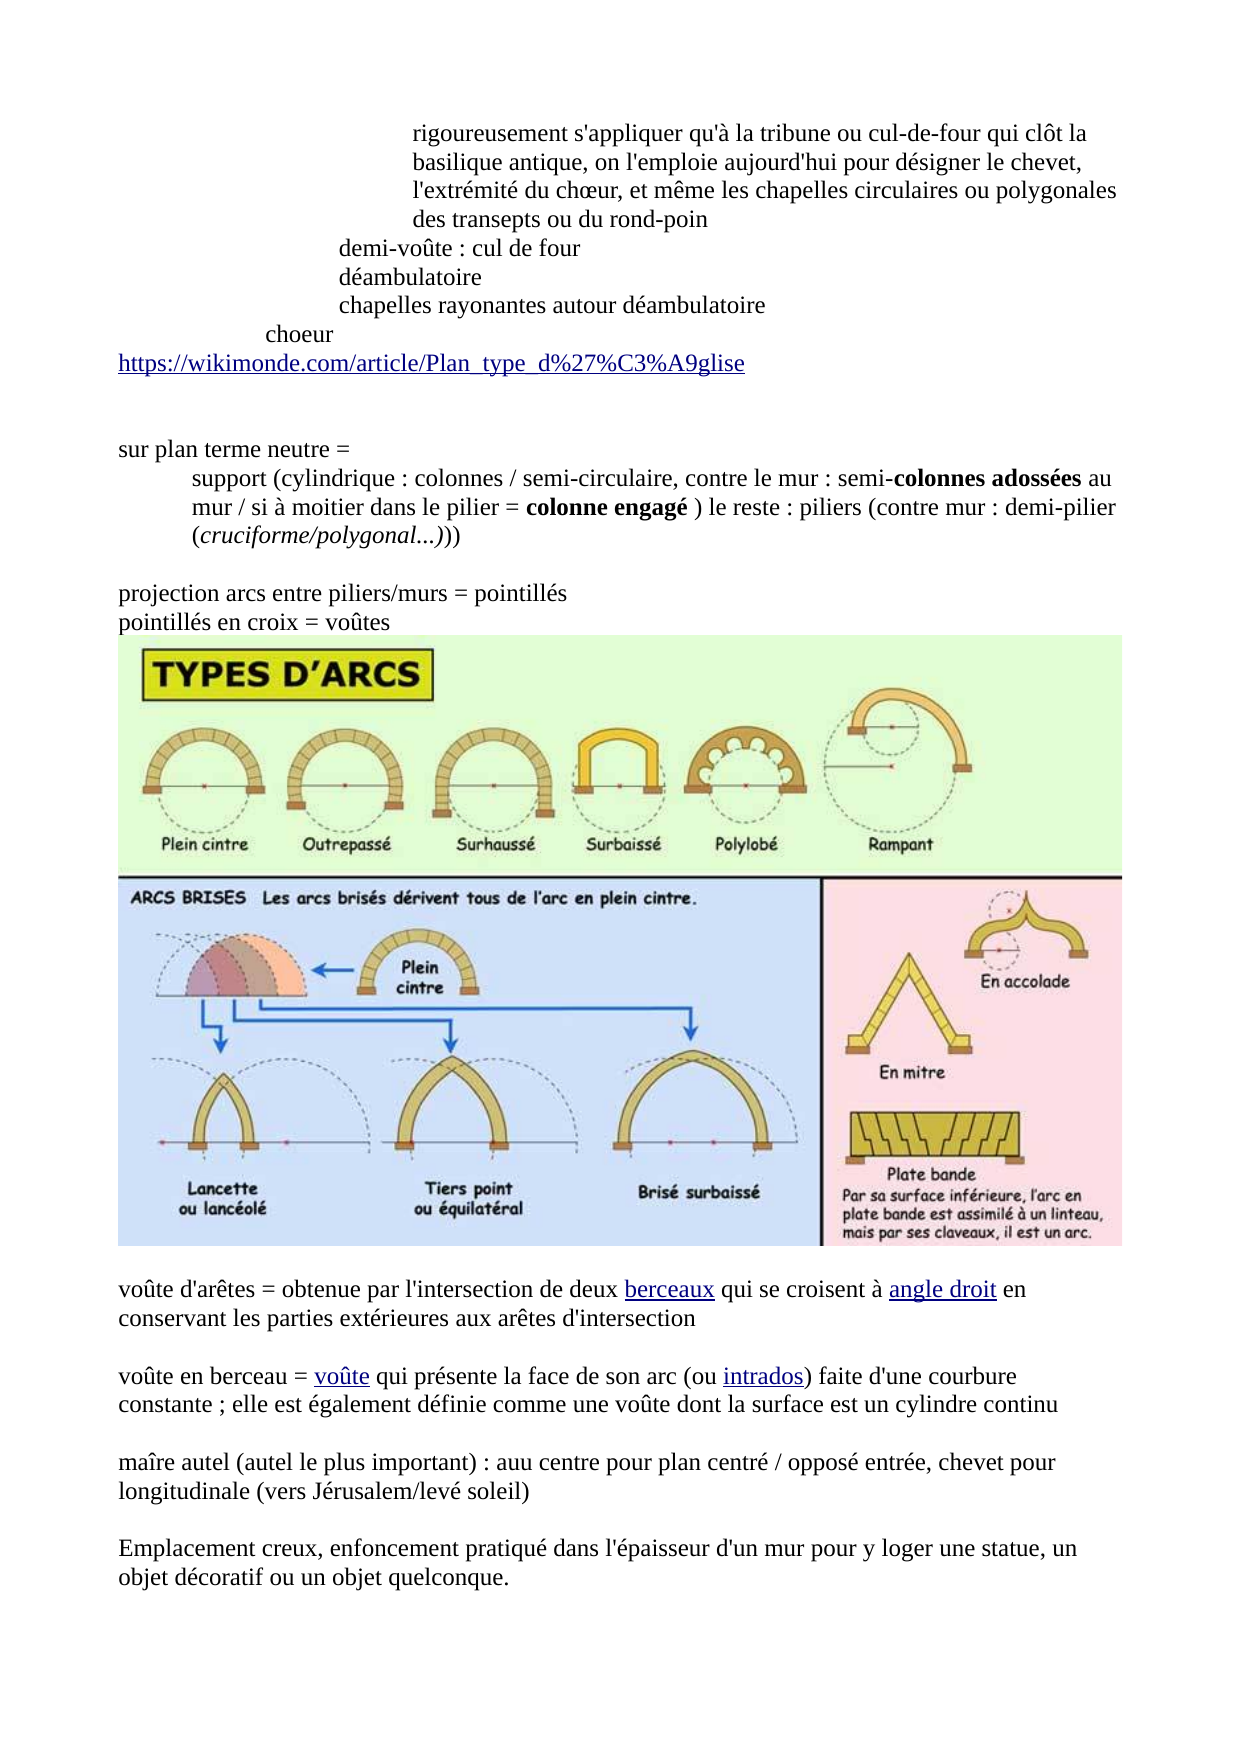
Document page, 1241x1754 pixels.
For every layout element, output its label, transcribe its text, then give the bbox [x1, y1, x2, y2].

text maîre autel (autel le plus important) : auu centre pour plan centré / opposé entrée, chevet pour longitudinale (vers Jérusalem/levé soleil) [118, 1447, 1122, 1504]
text choeur [192, 319, 1122, 348]
text voûte d'arêtes = obtenue par l'intersection de deux berceaux qui se croisent à angle droit en conservant les parties extérieures aux arêtes d'intersection [118, 1274, 1122, 1332]
text voûte en berceau = voûte qui présente la face de son arc (ou intrados) faite d'une courbure constante ; elle est également définie comme une voûte dont la surface est un cylindre continu [118, 1361, 1122, 1418]
text projection arcs entre piliers/murs = pointillés [118, 578, 1122, 607]
text chapelles rayonantes autour déambulatoire [192, 291, 1122, 319]
text sur plan terme neutre = [118, 434, 1122, 463]
text déambulatoire [192, 262, 1122, 291]
picture [118, 635, 1123, 1246]
text support (cylindrique : colonnes / semi-circulaire, contre le mur : semi-colonnes adossées au mur / si à moitier dans le pilier = colonne engagé ) le reste : piliers (contre mur : demi-pilier (cruciforme/polygonal...))) [192, 463, 1122, 549]
text https://wikimonde.com/article/Plan_type_d%27%C3%A9glise [118, 348, 1122, 377]
text pointillés en croix = voûtes [118, 607, 1122, 635]
text demi-voûte : cul de four [192, 233, 1122, 262]
text rigoureusement s'appliquer qu'à la tribune ou cul-de-four qui clôt la basilique antique, on l'emploie aujourd'hui pour désigner le chevet, l'extrémité du chœur, et même les chapelles circulaires ou polygonales des transepts ou du rond-poin [412, 118, 1122, 233]
text Emplacement creux, enfoncement pratiqué dans l'épaisseur d'un mur pour y loger une statue, un objet décoratif ou un objet quelconque. [118, 1533, 1122, 1591]
